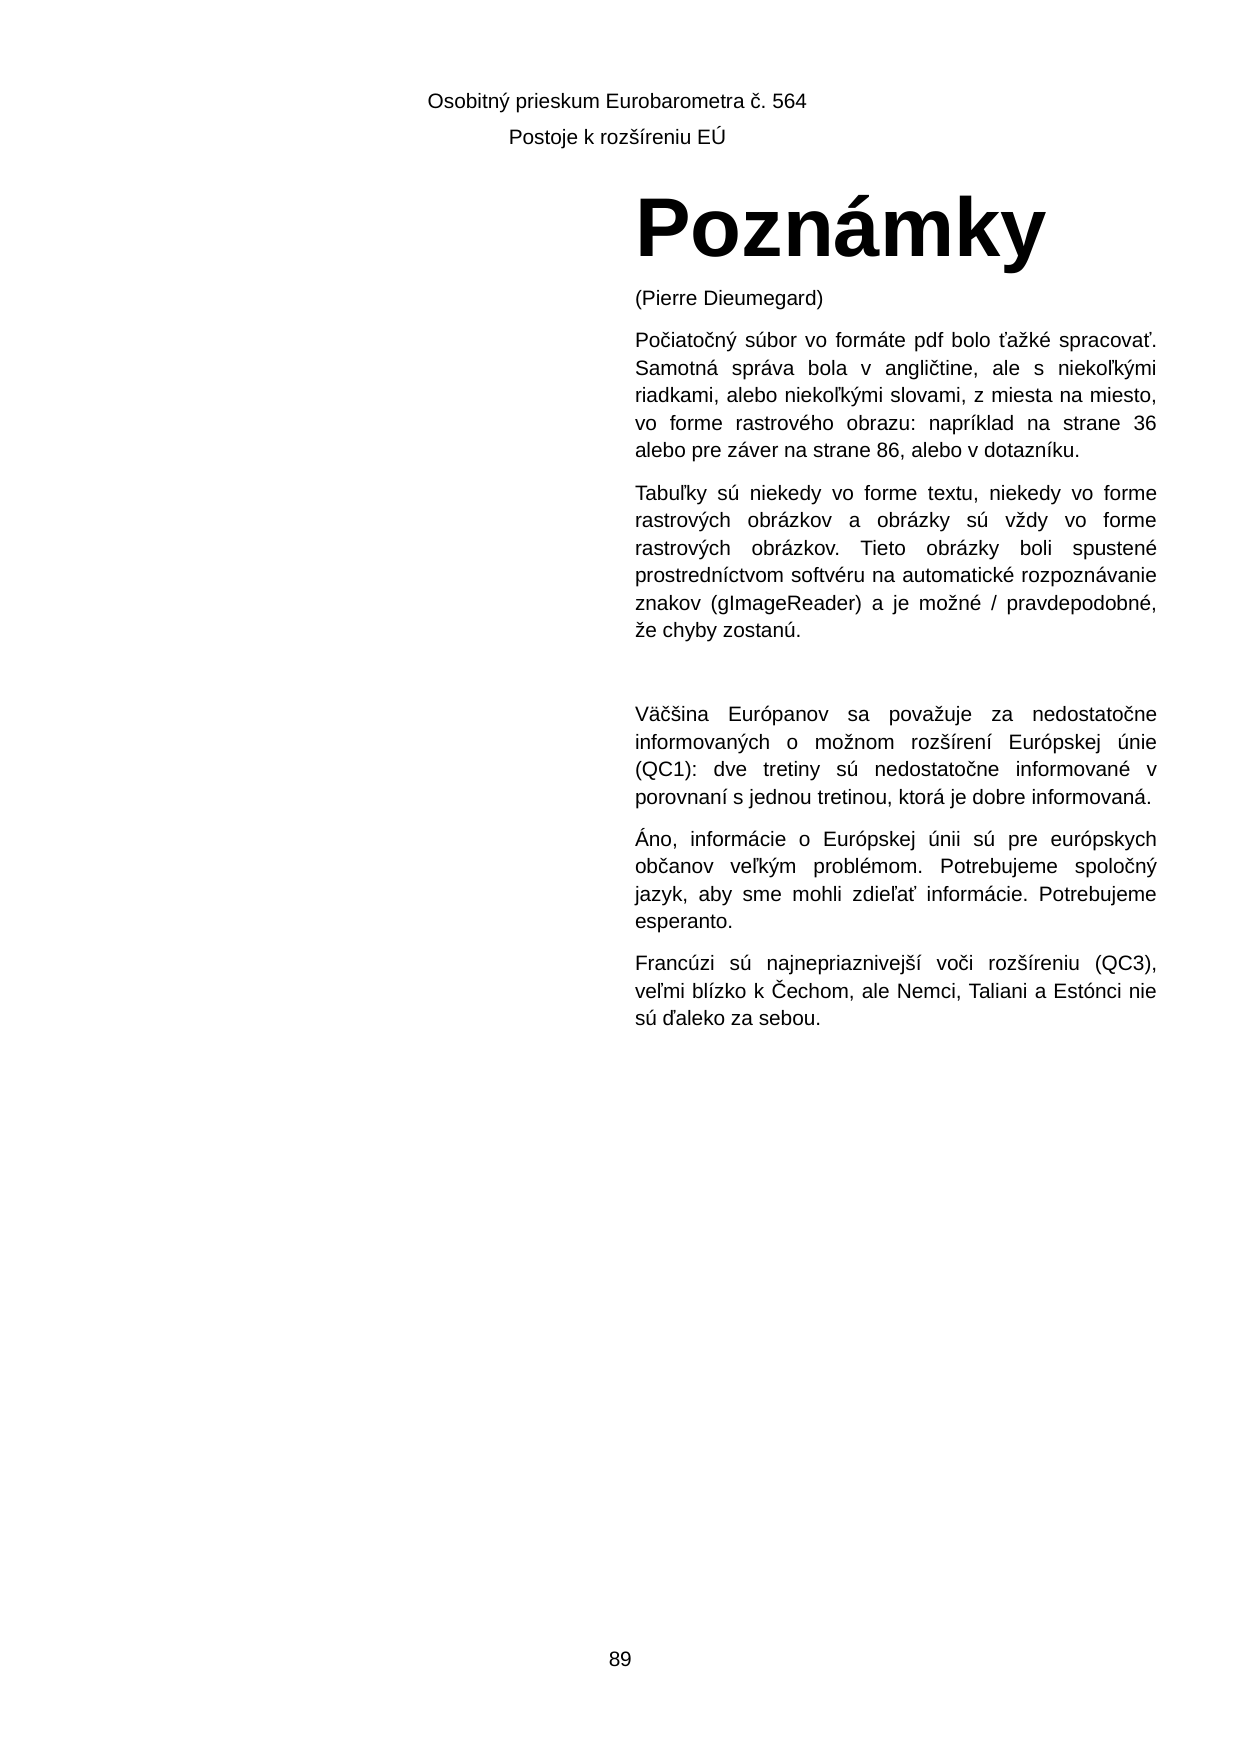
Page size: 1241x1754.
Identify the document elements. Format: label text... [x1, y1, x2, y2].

text Áno, informácie o Európskej únii sú pre európskych občanov veľkým problémom. Potrebujeme spoločný jazyk, aby sme mohli zdieľať informácie. Potrebujeme esperanto. [635, 827, 1157, 933]
text Tabuľky sú niekedy vo forme textu, niekedy vo forme rastrových obrázkov a obrázky sú vždy vo forme rastrových obrázkov. Tieto obrázky boli spustené prostredníctvom softvéru na automatické rozpoznávanie znakov (gImageReader) a je možné / pravdepodobné, že chyby zostanú. [635, 480, 1157, 642]
text (Pierre Dieumegard) [635, 286, 1157, 310]
text Počiatočný súbor vo formáte pdf bolo ťažké spracovať. Samotná správa bola v angličtine, ale s niekoľkými riadkami, alebo niekoľkými slovami, z miesta na miesto, vo forme rastrového obrazu: napríklad na strane 36 alebo pre záver na strane 86, alebo v dotazníku. [635, 328, 1157, 462]
subtitle Poznámky [635, 178, 1157, 274]
text Francúzi sú najnepriaznivejší voči rozšíreniu (QC3), veľmi blízko k Čechom, ale Nemci, Taliani a Estónci nie sú ďaleko za sebou. [635, 951, 1157, 1030]
text Väčšina Európanov sa považuje za nedostatočne informovaných o možnom rozšírení Európskej únie (QC1): dve tretiny sú nedostatočne informované v porovnaní s jednou tretinou, ktorá je dobre informovaná. [635, 702, 1157, 808]
